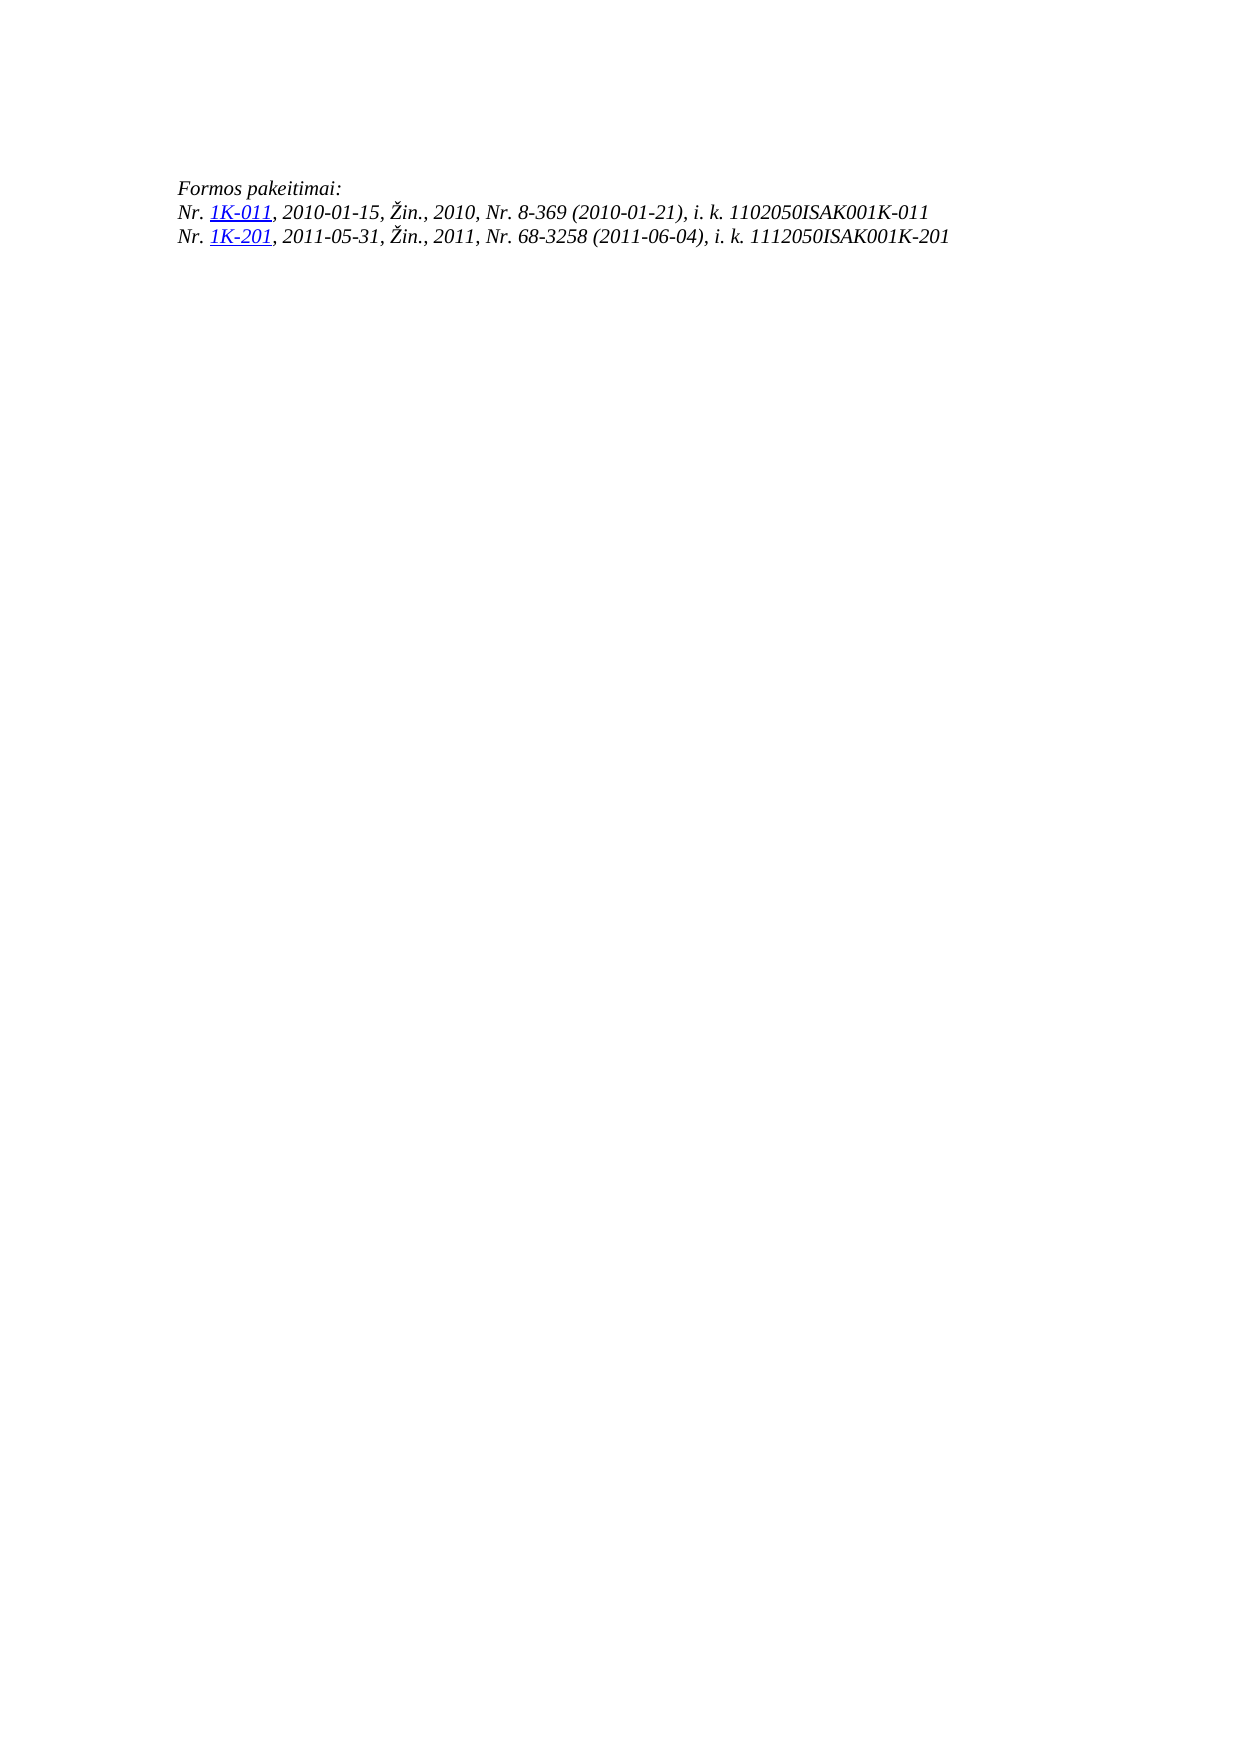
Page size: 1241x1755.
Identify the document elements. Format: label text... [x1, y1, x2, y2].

text Nr. 1K-201, 2011-05-31, Žin., 2011, Nr. 68-3258 (2011-06-04), i. k. 1112050ISAK001K-201 [177, 224, 1122, 248]
text Formos pakeitimai: [177, 176, 1122, 200]
text Nr. 1K-011, 2010-01-15, Žin., 2010, Nr. 8-369 (2010-01-21), i. k. 1102050ISAK001K-011 [177, 200, 1122, 224]
